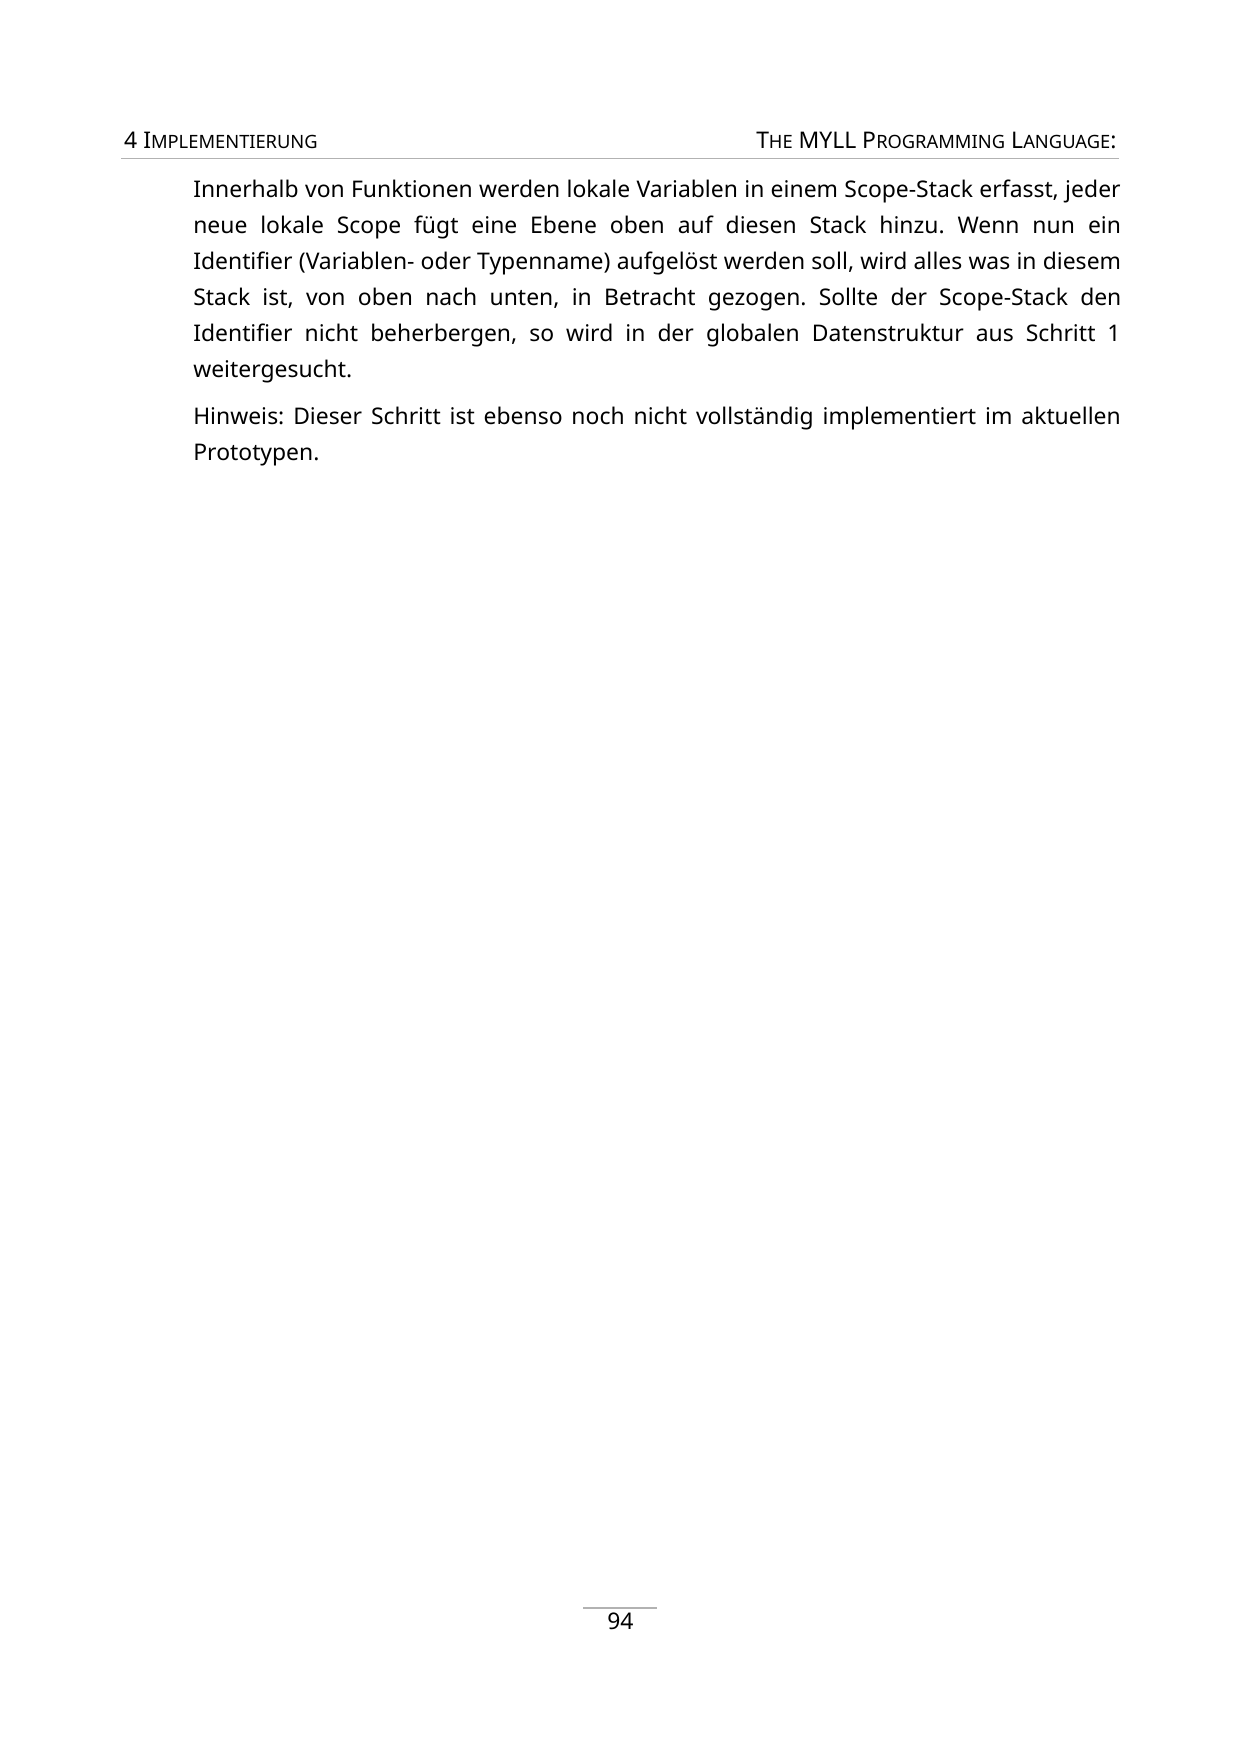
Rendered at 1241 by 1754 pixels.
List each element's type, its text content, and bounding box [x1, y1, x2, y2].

text Hinweis: Dieser Schritt ist ebenso noch nicht vollständig implementiert im aktuellen Prototypen. [193, 400, 1122, 467]
text Innerhalb von Funktionen werden lokale Variablen in einem Scope-Stack erfasst, jeder neue lokale Scope fügt eine Ebene oben auf diesen Stack hinzu. Wenn nun ein Identifier (Variablen- oder Typenname) aufgelöst werden soll, wird alles was in diesem Stack ist, von oben nach unten, in Betracht gezogen. Sollte der Scope-Stack den Identifier nicht beherbergen, so wird in der globalen Datenstruktur aus Schritt 1 weitergesucht. [193, 173, 1122, 384]
